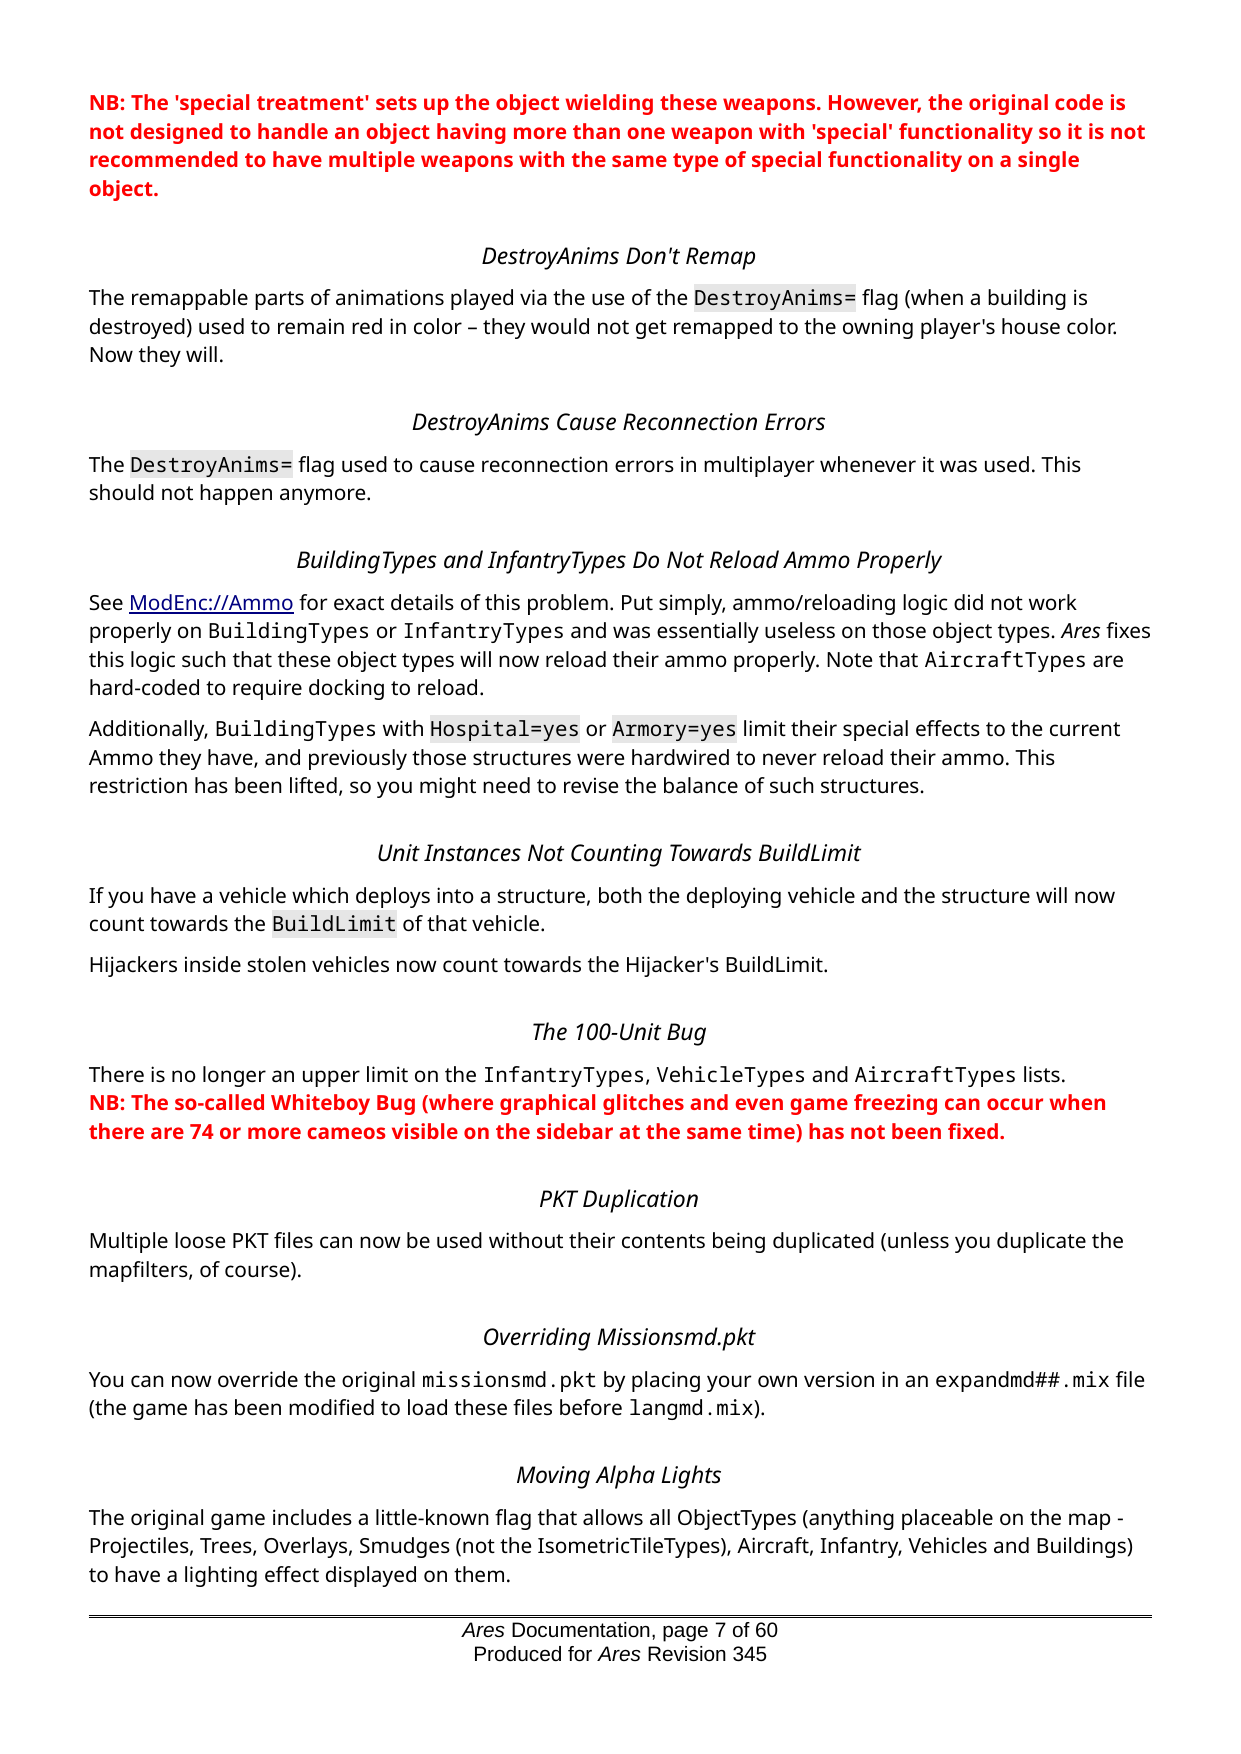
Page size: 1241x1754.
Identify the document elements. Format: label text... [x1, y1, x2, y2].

subtitle BuildingTypes and InfantryTypes Do Not Reload Ammo Properly [88, 544, 1152, 576]
text NB: The 'special treatment' sets up the object wielding these weapons. However, the original code is not designed to handle an object having more than one weapon with 'special' functionality so it is not recommended to have multiple weapons with the same type of special functionality on a single object. [88, 88, 1152, 202]
text Hijackers inside stolen vehicles now count towards the Hijacker's BuildLimit. [88, 950, 1152, 979]
text There is no longer an upper limit on the InfantryTypes, VehicleTypes and AircraftTypes lists. NB: The so-called Whiteboy Bug (where graphical glitches and even game freezing can occur when there are 74 or more cameos visible on the sidebar at the same time) has not been fixed. [88, 1060, 1152, 1145]
text The original game includes a little-known flag that allows all ObjectTypes (anything placeable on the map - Projectiles, Trees, Overlays, Smudges (not the IsometricTileTypes), Aircraft, Infantry, Vehicles and Buildings) to have a lighting effect displayed on them. [88, 1503, 1152, 1588]
text If you have a vehicle which deploys into a structure, both the deploying vehicle and the structure will now count towards the BuildLimit of that vehicle. [88, 881, 1152, 938]
subtitle The 100-Unit Bug [88, 1016, 1152, 1048]
text The DestroyAnims= flag used to cause reconnection errors in multiplayer whenever it was used. This should not happen anymore. [88, 450, 1152, 507]
subtitle DestroyAnims Don't Remap [88, 240, 1152, 271]
text You can now override the original missionsmd.pkt by placing your own version in an expandmd##.mix file (the game has been modified to load these files before langmd.mix). [88, 1365, 1152, 1422]
text The remappable parts of animations played via the use of the DestroyAnims= flag (when a building is destroyed) used to remain red in color – they would not get remapped to the owning player's house color. Now they will. [88, 283, 1152, 369]
subtitle Moving Alpha Lights [88, 1459, 1152, 1490]
subtitle PKT Duplication [88, 1183, 1152, 1214]
text See ModEnc://Ammo for exact details of this problem. Put simply, ammo/reloading logic did not work properly on BuildingTypes or InfantryTypes and was essentially useless on those object types. Ares fixes this logic such that these object types will now reload their ammo properly. Note that AircraftTypes are hard-coded to require docking to reload. [88, 588, 1152, 702]
subtitle Overriding Missionsmd.pkt [88, 1321, 1152, 1352]
text Additionally, BuildingTypes with Hospital=yes or Armory=yes limit their special effects to the current Ammo they have, and previously those structures were hardwired to never reload their ammo. This restriction has been lifted, so you might need to revise the balance of such structures. [88, 714, 1152, 800]
subtitle Unit Instances Not Counting Towards BuildLimit [88, 837, 1152, 868]
text Multiple loose PKT files can now be used without their contents being duplicated (unless you duplicate the mapfilters, of course). [88, 1227, 1152, 1283]
subtitle DestroyAnims Cause Reconnection Errors [88, 406, 1152, 438]
